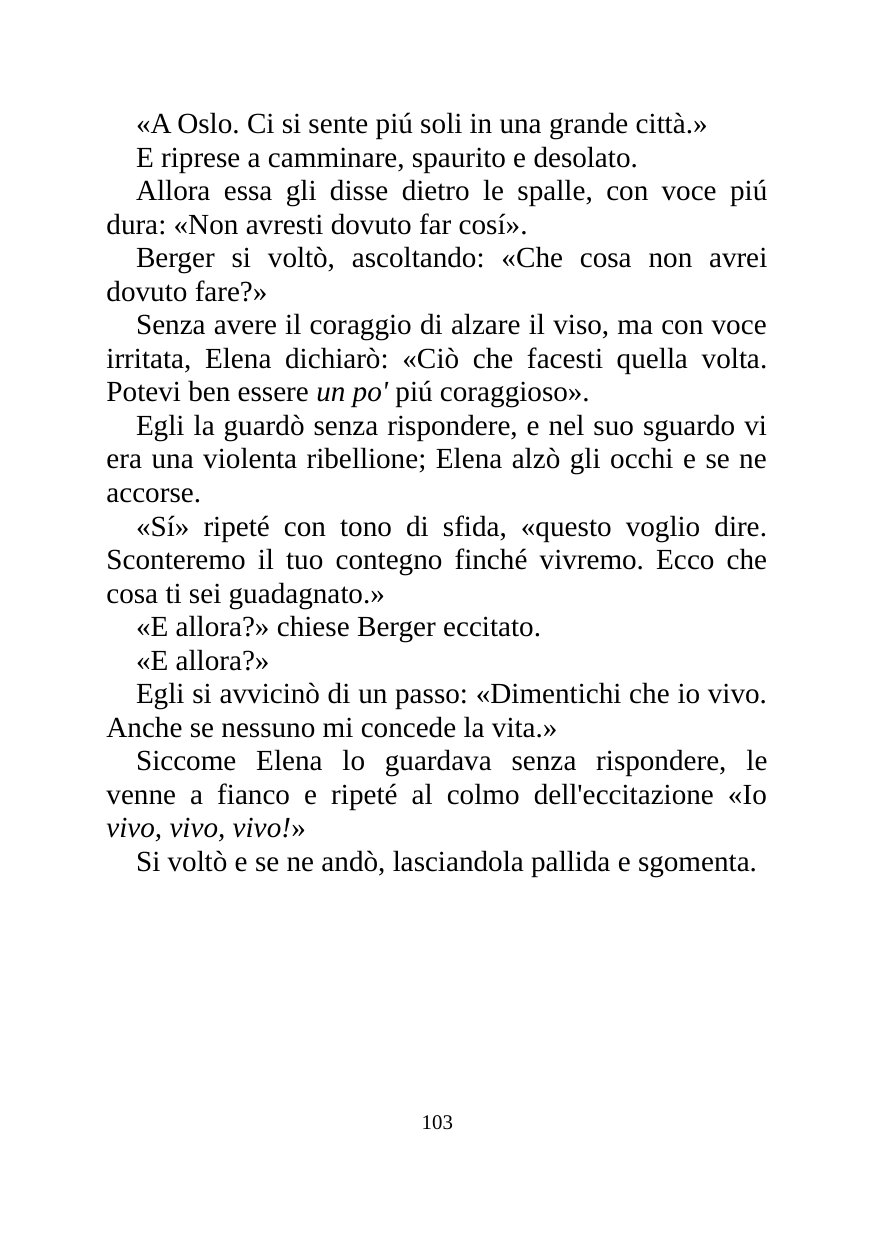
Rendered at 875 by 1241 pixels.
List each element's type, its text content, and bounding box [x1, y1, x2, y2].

text Siccome Elena lo guardava senza rispondere, le venne a fianco e ripeté al colmo dell'eccitazione «Io vivo, vivo, vivo!» [106, 743, 768, 844]
text Egli la guardò senza rispondere, e nel suo sguardo vi era una violenta ribellione; Elena alzò gli occhi e se ne accorse. [106, 408, 768, 509]
text Senza avere il coraggio di alzare il viso, ma con voce irritata, Elena dichiarò: «Ciò che facesti quella volta. Potevi ben essere un po' piú coraggioso». [106, 307, 768, 408]
text Si voltò e se ne andò, lasciandola pallida e sgomenta. [106, 844, 768, 878]
text «A Oslo. Ci si sente piú soli in una grande città.» [106, 106, 768, 140]
text E riprese a camminare, spaurito e desolato. [106, 140, 768, 173]
text Allora essa gli disse dietro le spalle, con voce piú dura: «Non avresti dovuto far cosí». [106, 173, 768, 240]
text «Sí» ripeté con tono di sfida, «questo voglio dire. Sconteremo il tuo contegno finché vivremo. Ecco che cosa ti sei guadagnato.» [106, 509, 768, 609]
text Egli si avvicinò di un passo: «Dimentichi che io vivo. Anche se nessuno mi concede la vita.» [106, 676, 768, 743]
text «E allora?» [106, 643, 768, 676]
text «E allora?» chiese Berger eccitato. [106, 609, 768, 643]
text Berger si voltò, ascoltando: «Che cosa non avrei dovuto fare?» [106, 240, 768, 307]
